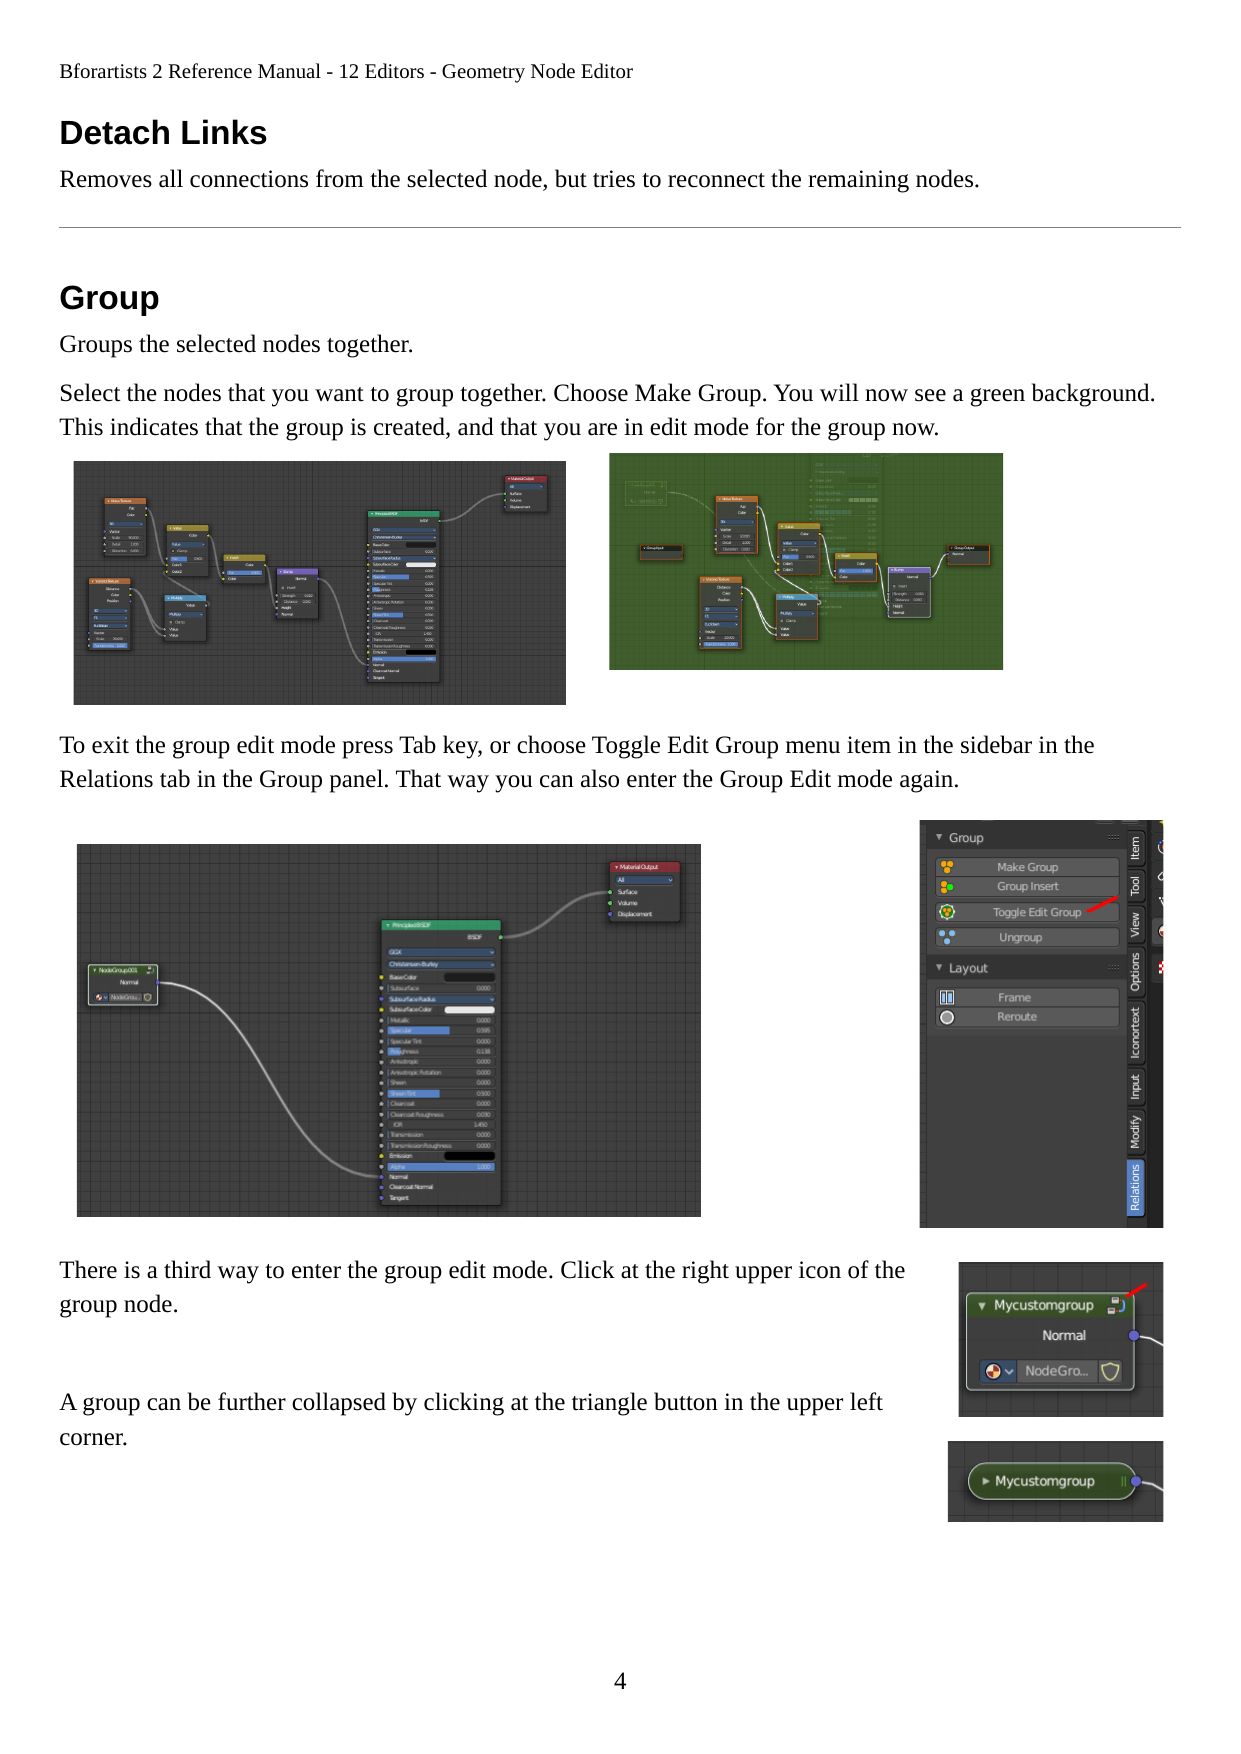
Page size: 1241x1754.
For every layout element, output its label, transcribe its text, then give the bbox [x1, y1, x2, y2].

text A group can be further collapsed by clicking at the triangle button in the upper left corner. [59, 1387, 1181, 1451]
picture [947, 1441, 1164, 1522]
text Select the nodes that you want to group together. Choose Make Group. You will now see a green background. This indicates that the group is created, and that you are in edit mode for the group now. [59, 378, 1181, 441]
picture [76, 844, 701, 1217]
text Groups the selected nodes together. [59, 329, 1181, 358]
picture [73, 461, 566, 705]
text Removes all connections from the selected node, but tries to reconnect the remaining nodes. [59, 164, 1181, 192]
picture [919, 820, 1164, 1228]
picture [958, 1262, 1164, 1417]
text There is a third way to enter the group edit mode. Click at the right upper icon of the group node. [59, 1255, 1181, 1318]
subtitle Group [59, 278, 1181, 316]
subtitle Detach Links [59, 113, 1181, 151]
picture [609, 453, 1004, 670]
text To exit the group edit mode press Tab key, or choose Toggle Edit Group menu item in the sidebar in the Relations tab in the Group panel. That way you can also enter the Group Edit mode again. [59, 730, 1181, 793]
